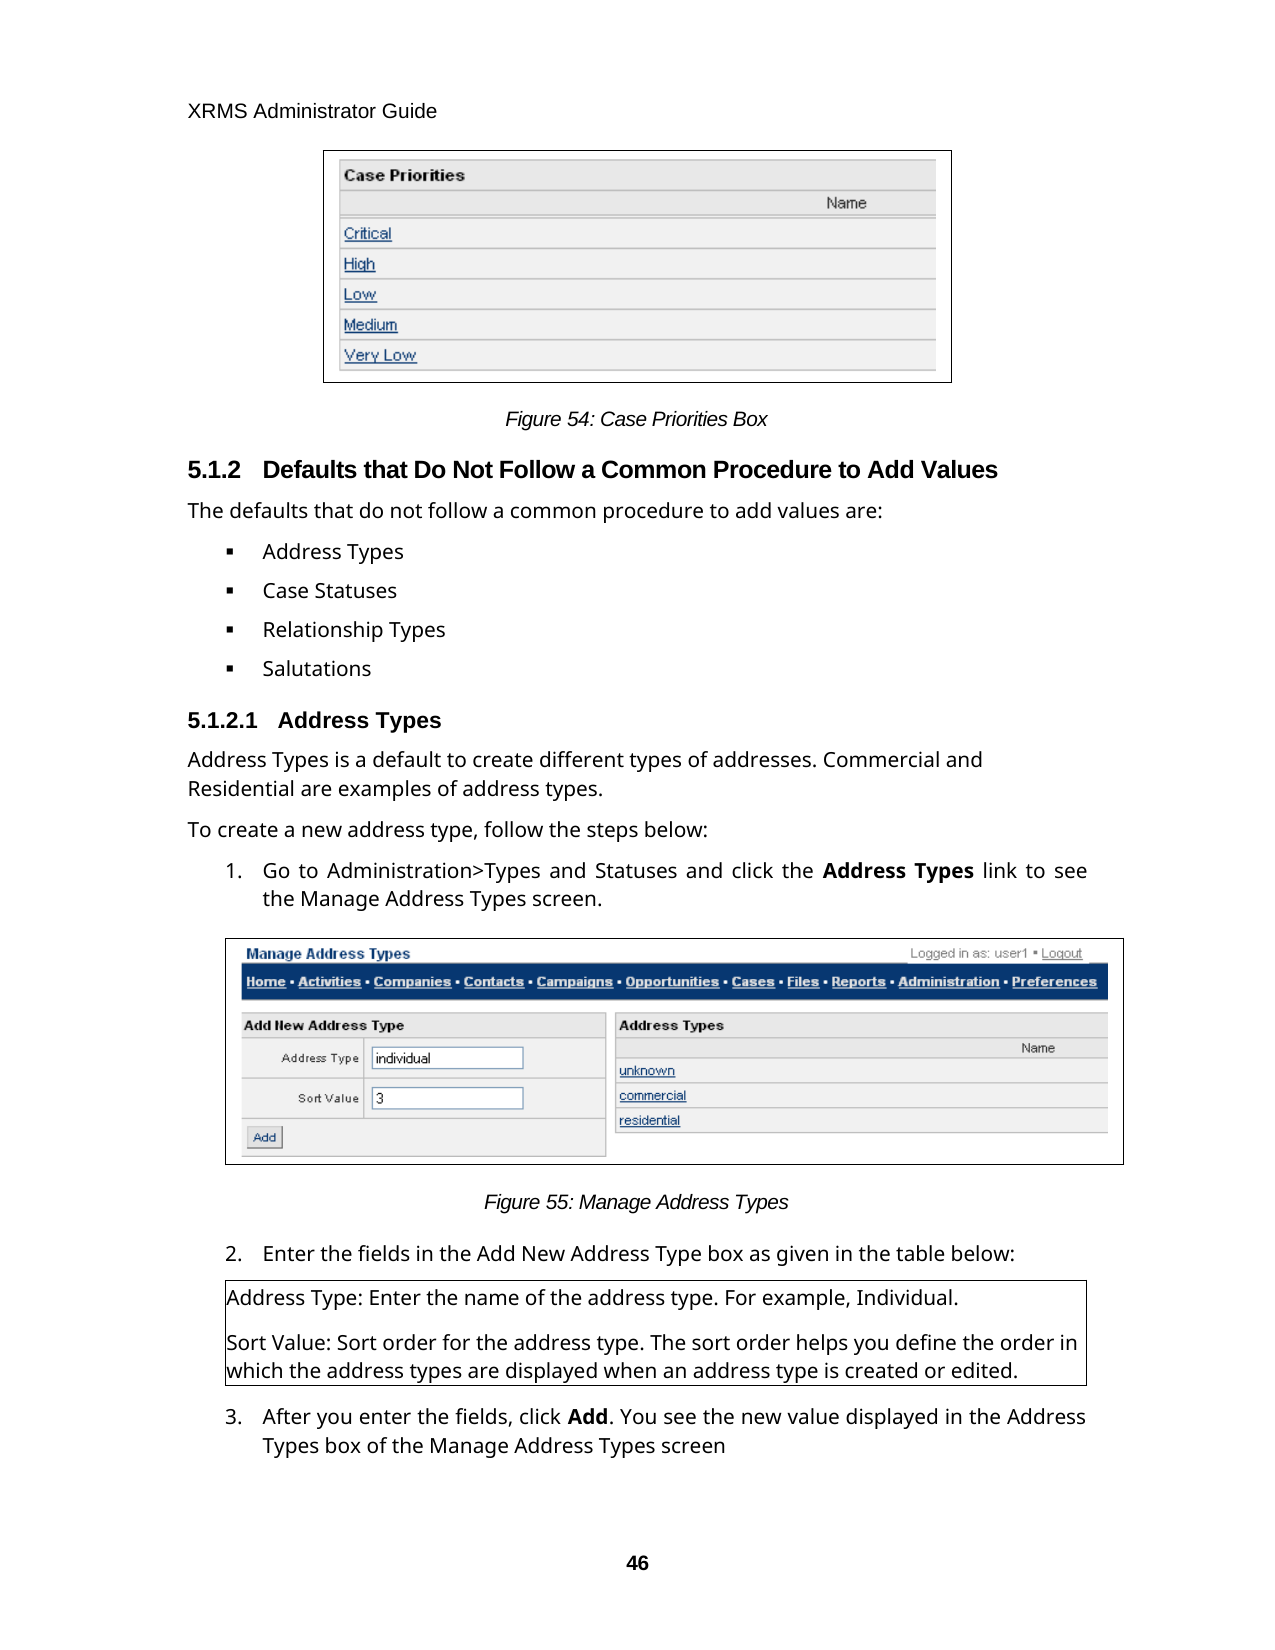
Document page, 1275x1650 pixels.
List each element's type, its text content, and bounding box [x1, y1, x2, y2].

list Sort Value: Sort order for the address type. The sort order helps you define the order in which the address types are displayed when an address type is created or edited. [226, 1325, 1086, 1385]
list Enter the fields in the Add New Address Type box as given in the table below: [225, 1239, 1087, 1267]
picture [241, 946, 1108, 1157]
subtitle Defaults that Do Not Follow a Common Procedure to Add Values [187, 456, 1087, 484]
text Figure 54: Case Priorities Box [187, 408, 1087, 431]
list Address Type: Enter the name of the address type. For example, Individual. [226, 1281, 1086, 1311]
list Relationship Types [225, 615, 1087, 643]
list Case Statuses [225, 576, 1087, 605]
list Address Types [225, 537, 1087, 566]
list Go to Administration>Types and Statuses and click the Address Types link to see the Manage Address Types screen. [225, 856, 1087, 913]
picture [339, 159, 936, 374]
text The defaults that do not follow a common procedure to add values are: [187, 496, 1087, 525]
subtitle Address Types [187, 707, 1087, 733]
text Address Types is a default to create different types of addresses. Commercial and Residential are examples of address types. [187, 746, 1087, 802]
text Figure 55: Manage Address Types [187, 1190, 1087, 1214]
text To create a new address type, follow the steps below: [187, 815, 1087, 843]
list Salutations [225, 654, 1087, 682]
list After you enter the fields, click Add. You see the new value displayed in the Address Types box of the Manage Address Types screen [225, 1402, 1087, 1459]
